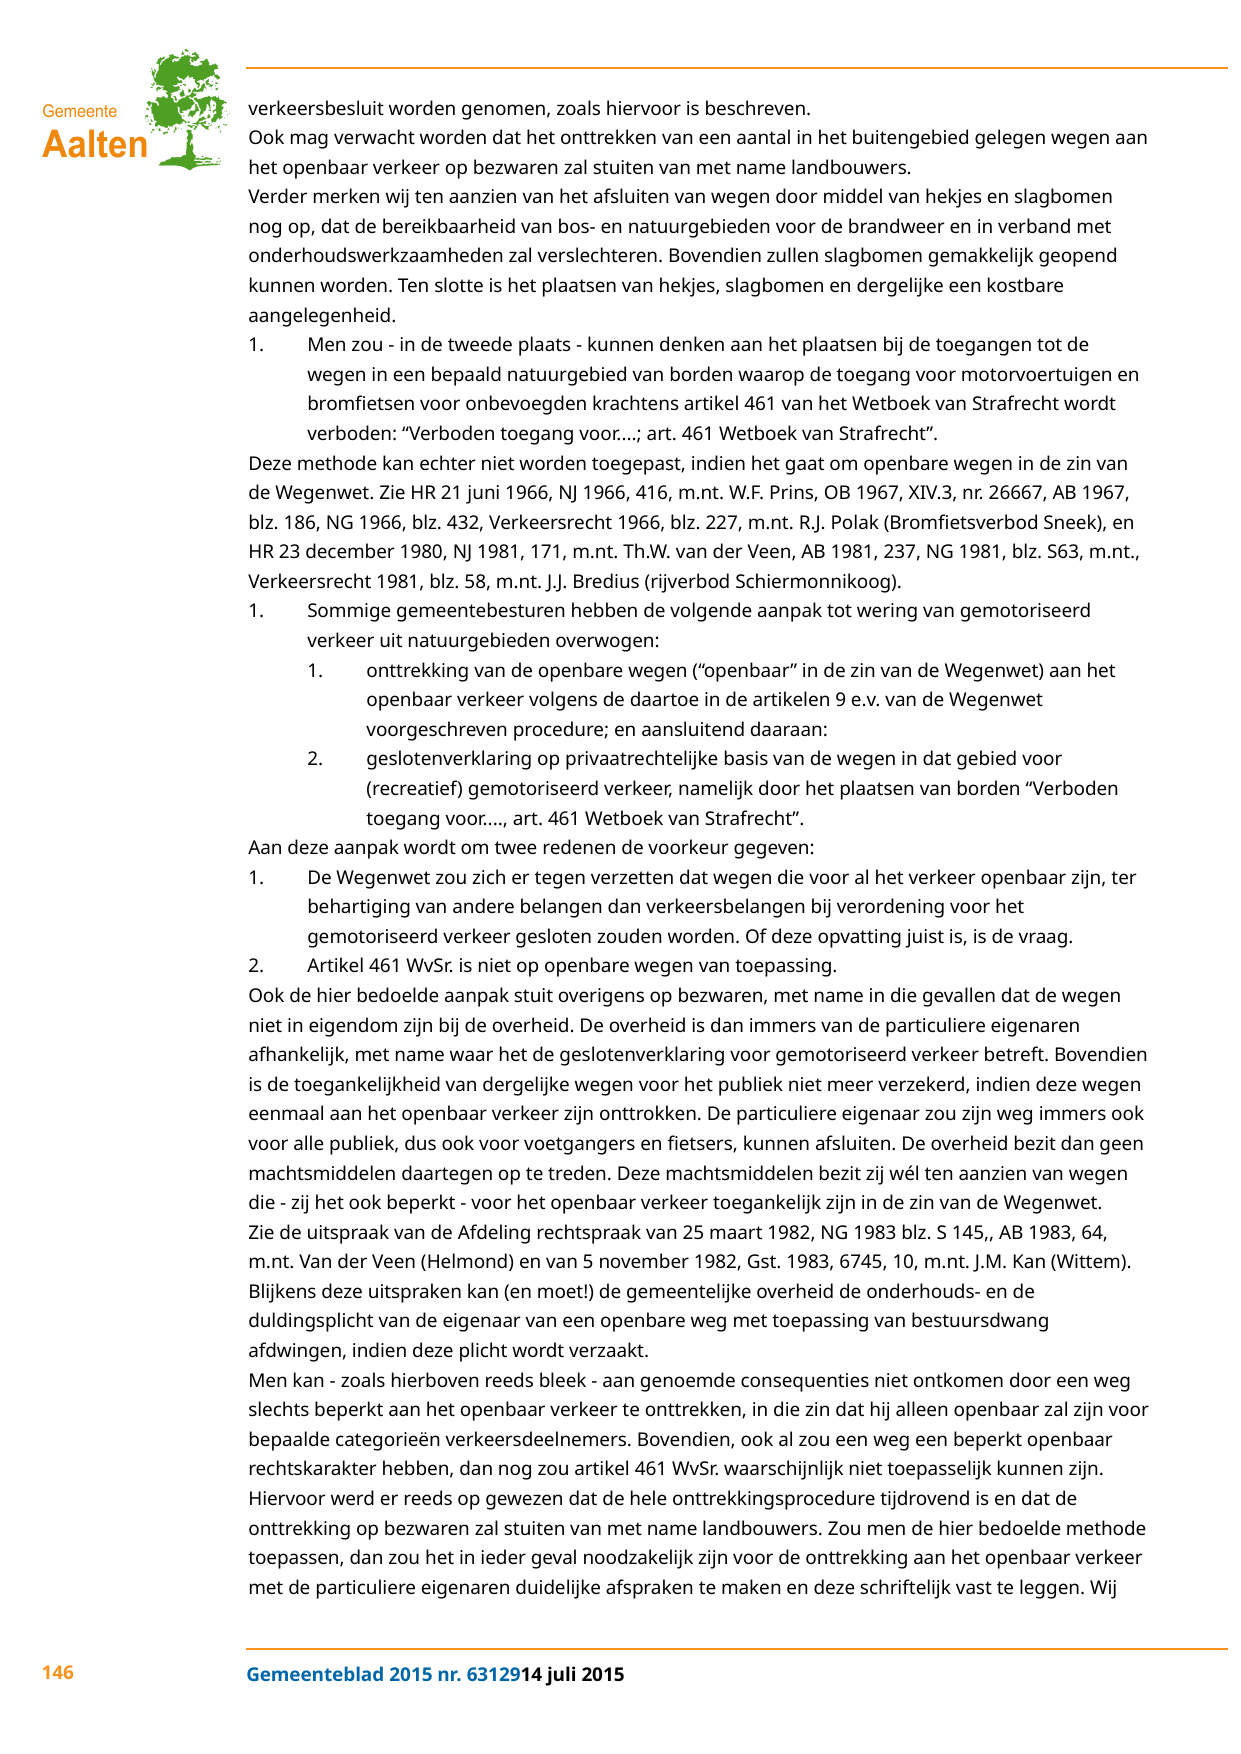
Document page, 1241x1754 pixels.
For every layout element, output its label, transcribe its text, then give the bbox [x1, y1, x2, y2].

list onttrekking van de openbare wegen (“openbaar” in de zin van de Wegenwet) aan het openbaar verkeer volgens de daartoe in de artikelen 9 e.v. van de Wegenwet voorgeschreven procedure; en aansluitend daaraan: [307, 657, 1152, 742]
text Deze methode kan echter niet worden toegepast, indien het gaat om openbare wegen in de zin van de Wegenwet. Zie HR 21 juni 1966, NJ 1966, 416, m.nt. W.F. Prins, OB 1967, XIV.3, nr. 26667, AB 1967, blz. 186, NG 1966, blz. 432, Verkeersrecht 1966, blz. 227, m.nt. R.J. Polak (Bromfietsverbod Sneek), en HR 23 december 1980, NJ 1981, 171, m.nt. Th.W. van der Veen, AB 1981, 237, NG 1981, blz. S63, m.nt., Verkeersrecht 1981, blz. 58, m.nt. J.J. Bredius (rijverbod Schiermonnikoog). [248, 450, 1152, 594]
picture [41, 47, 231, 172]
list De Wegenwet zou zich er tegen verzetten dat wegen die voor al het verkeer openbaar zijn, ter behartiging van andere belangen dan verkeersbelangen bij verordening voor het gemotoriseerd verkeer gesloten zouden worden. Of deze opvatting juist is, is de vraag. [248, 864, 1152, 949]
text Ook mag verwacht worden dat het onttrekken van een aantal in het buitengebied gelegen wegen aan het openbaar verkeer op bezwaren zal stuiten van met name landbouwers. [248, 124, 1152, 180]
text Ook de hier bedoelde aanpak stuit overigens op bezwaren, met name in die gevallen dat de wegen niet in eigendom zijn bij de overheid. De overheid is dan immers van de particuliere eigenaren afhankelijk, met name waar het de geslotenverklaring voor gemotoriseerd verkeer betreft. Bovendien is de toegankelijkheid van dergelijke wegen voor het publiek niet meer verzekerd, indien deze wegen eenmaal aan het openbaar verkeer zijn onttrokken. De particuliere eigenaar zou zijn weg immers ook voor alle publiek, dus ook voor voetgangers en fietsers, kunnen afsluiten. De overheid bezit dan geen machtsmiddelen daartegen op te treden. Deze machtsmiddelen bezit zij wél ten aanzien van wegen die - zij het ook beperkt - voor het openbaar verkeer toegankelijk zijn in de zin van de Wegenwet. [248, 982, 1152, 1215]
list Men zou - in de tweede plaats - kunnen denken aan het plaatsen bij de toegangen tot de wegen in een bepaald natuurgebied van borden waarop de toegang voor motorvoertuigen en bromfietsen voor onbevoegden krachtens artikel 461 van het Wetboek van Strafrecht wordt verboden: “Verboden toegang voor....; art. 461 Wetboek van Strafrecht”. [248, 331, 1152, 446]
text verkeersbesluit worden genomen, zoals hiervoor is beschreven. [248, 95, 1152, 121]
list Artikel 461 WvSr. is niet op openbare wegen van toepassing. [248, 953, 1152, 978]
text Aan deze aanpak wordt om twee redenen de voorkeur gegeven: [248, 834, 1152, 860]
text Verder merken wij ten aanzien van het afsluiten van wegen door middel van hekjes en slagbomen nog op, dat de bereikbaarheid van bos- en natuurgebieden voor de brandweer en in verband met onderhoudswerkzaamheden zal verslechteren. Bovendien zullen slagbomen gemakkelijk geopend kunnen worden. Ten slotte is het plaatsen van hekjes, slagbomen en dergelijke een kostbare aangelegenheid. [248, 183, 1152, 328]
text Zie de uitspraak van de Afdeling rechtspraak van 25 maart 1982, NG 1983 blz. S 145,, AB 1983, 64, m.nt. Van der Veen (Helmond) en van 5 november 1982, Gst. 1983, 6745, 10, m.nt. J.M. Kan (Wittem). Blijkens deze uitspraken kan (en moet!) de gemeentelijke overheid de onderhouds- en de duldingsplicht van de eigenaar van een openbare weg met toepassing van bestuursdwang afdwingen, indien deze plicht wordt verzaakt. [248, 1219, 1152, 1363]
text Hiervoor werd er reeds op gewezen dat de hele onttrekkingsprocedure tijdrovend is en dat de onttrekking op bezwaren zal stuiten van met name landbouwers. Zou men de hier bedoelde methode toepassen, dan zou het in ieder geval noodzakelijk zijn voor de onttrekking aan het openbaar verkeer met de particuliere eigenaren duidelijke afspraken te maken en deze schriftelijk vast te leggen. Wij [248, 1485, 1152, 1600]
list Sommige gemeentebesturen hebben de volgende aanpak tot wering van gemotoriseerd verkeer uit natuurgebieden overwogen: [248, 598, 1152, 653]
list geslotenverklaring op privaatrechtelijke basis van de wegen in dat gebied voor (recreatief) gemotoriseerd verkeer, namelijk door het plaatsen van borden “Verboden toegang voor...., art. 461 Wetboek van Strafrecht”. [307, 746, 1152, 831]
text Men kan - zoals hierboven reeds bleek - aan genoemde consequenties niet ontkomen door een weg slechts beperkt aan het openbaar verkeer te onttrekken, in die zin dat hij alleen openbaar zal zijn voor bepaalde categorieën verkeersdeelnemers. Bovendien, ook al zou een weg een beperkt openbaar rechtskarakter hebben, dan nog zou artikel 461 WvSr. waarschijnlijk niet toepasselijk kunnen zijn. [248, 1367, 1152, 1481]
